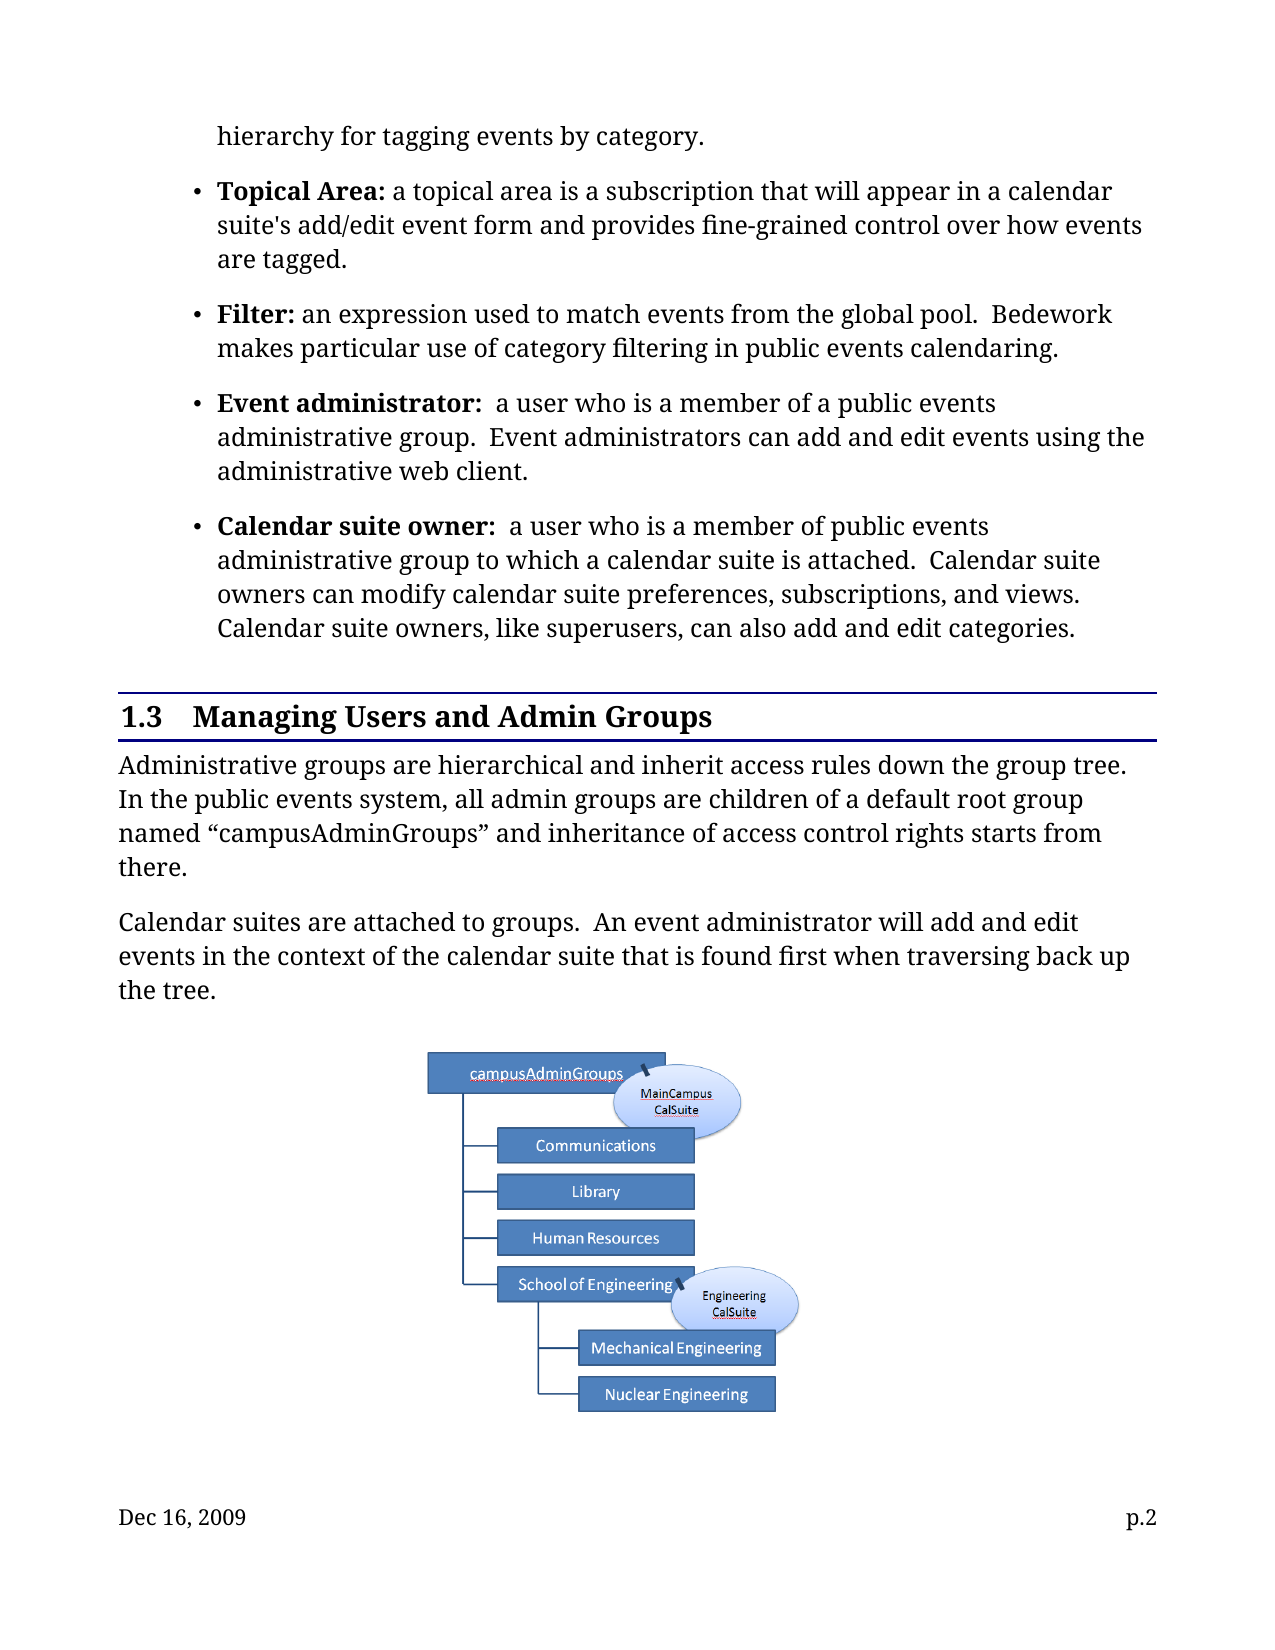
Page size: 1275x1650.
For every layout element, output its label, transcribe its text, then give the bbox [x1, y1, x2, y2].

list hierarchy for tagging events by category. [193, 118, 1157, 152]
list Calendar suite owner: a user who is a member of public events administrative group to which a calendar suite is attached. Calendar suite owners can modify calendar suite preferences, subscriptions, and views. Calendar suite owners, like superusers, can also add and edit categories. [193, 509, 1157, 645]
subtitle Managing Users and Admin Groups [118, 694, 1157, 739]
text Administrative groups are hierarchical and inherit access rules down the group tree. In the public events system, all admin groups are children of a default root group named “campusAdminGroups” and inheritance of access control rights starts from there. [118, 748, 1157, 884]
picture [419, 1044, 803, 1419]
list Topical Area: a topical area is a subscription that will appear in a calendar suite's add/edit event form and provides fine-grained control over how events are tagged. [193, 173, 1157, 275]
list Filter: an expression used to match events from the global pool. Bedework makes particular use of category filtering in public events calendaring. [193, 296, 1157, 364]
text Calendar suites are attached to groups. An event administrator will add and edit events in the context of the calendar suite that is found first when traversing back up the tree. [118, 905, 1157, 1007]
list Event administrator: a user who is a member of a public events administrative group. Event administrators can add and edit events using the administrative web client. [193, 386, 1157, 488]
